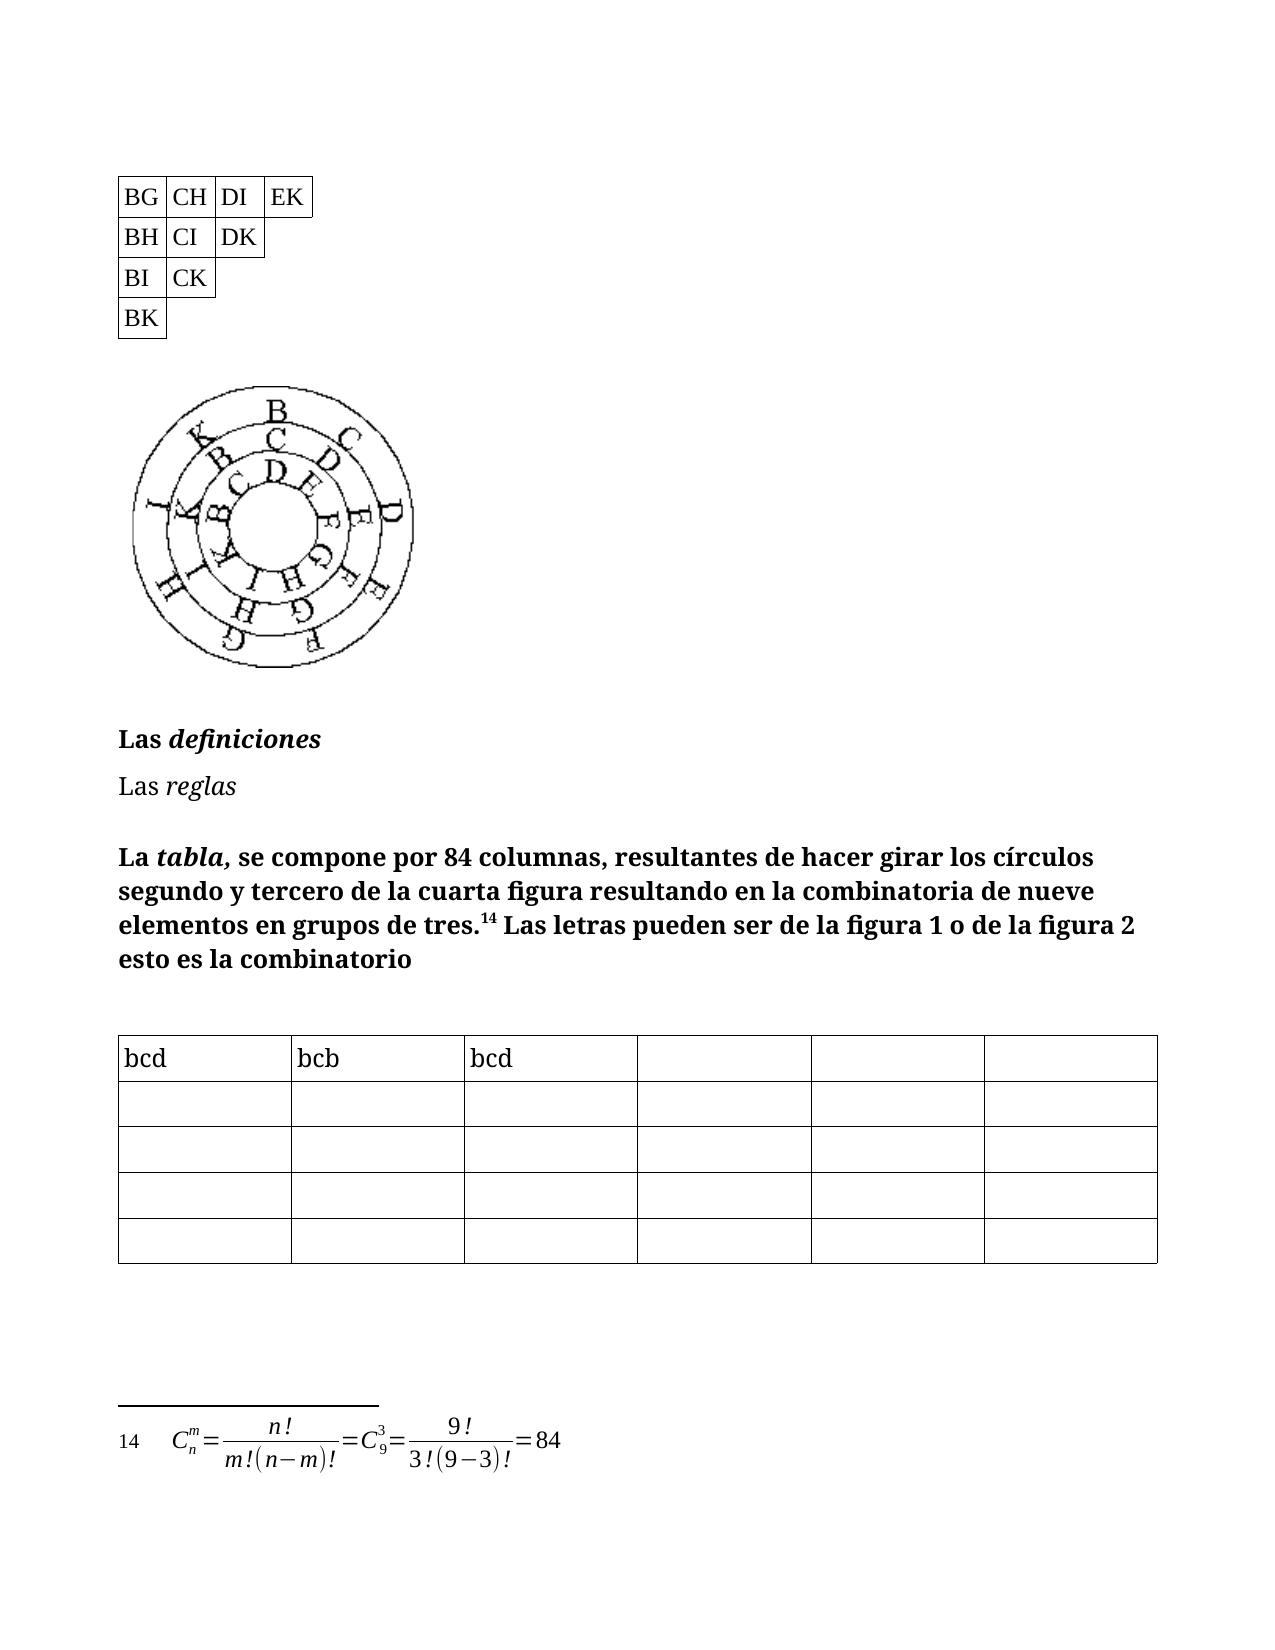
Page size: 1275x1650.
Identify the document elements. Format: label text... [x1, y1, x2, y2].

table_header [812, 1036, 984, 1081]
table_cell [638, 1082, 811, 1126]
table_cell [265, 257, 312, 297]
table_cell [812, 1082, 984, 1126]
table_cell [119, 1127, 291, 1172]
table_cell [407, 217, 457, 257]
table_cell [465, 1082, 637, 1126]
table_cell [119, 1082, 291, 1126]
table_header bcd [465, 1036, 637, 1081]
picture [132, 386, 414, 668]
table_cell EK [265, 177, 312, 217]
table_cell [292, 1127, 464, 1172]
table_cell [985, 1219, 1157, 1263]
table_cell [465, 1127, 637, 1172]
table_cell DI [216, 177, 264, 217]
table_cell [985, 1173, 1157, 1217]
table_cell [638, 1219, 811, 1263]
text Las reglas [118, 768, 1157, 802]
table_cell [457, 176, 497, 217]
table_cell [312, 217, 357, 257]
table_cell [457, 217, 497, 257]
table_cell [292, 1082, 464, 1126]
table_cell [457, 257, 497, 297]
table_cell [119, 1219, 291, 1263]
table_cell [407, 257, 457, 297]
table_cell [119, 1173, 291, 1217]
table_cell [292, 1173, 464, 1217]
table_cell [465, 1219, 637, 1263]
table_header [638, 1036, 811, 1081]
table_cell BH [119, 218, 166, 257]
table_cell [312, 297, 357, 338]
table_cell [985, 1127, 1157, 1172]
table_cell [167, 298, 215, 338]
table_cell [357, 297, 407, 338]
table_cell [312, 257, 357, 297]
subtitle Las definiciones [118, 722, 1157, 756]
table_header bcd [119, 1036, 291, 1081]
table_cell BG [119, 177, 166, 217]
table_cell [357, 217, 407, 257]
table_cell CK [167, 258, 215, 297]
table_cell BI [119, 258, 166, 297]
table_cell [292, 1219, 464, 1263]
table_cell [265, 297, 312, 338]
table_cell [265, 218, 312, 257]
table_cell DK [216, 218, 264, 257]
table_header [985, 1036, 1157, 1081]
table_cell [638, 1173, 811, 1217]
subtitle La tabla, se compone por 84 columnas, resultantes de hacer girar los círculos segundo y tercero de la cuarta figura resultando en la combinatoria de nueve elementos en grupos de tres. Las letras pueden ser de la figura 1 o de la figura 2 esto es la combinatorio [118, 840, 1157, 976]
table_cell [985, 1082, 1157, 1126]
table_cell [812, 1219, 984, 1263]
table_cell [812, 1173, 984, 1217]
table_cell BK [119, 298, 166, 338]
table_cell [407, 176, 457, 217]
table_cell [457, 297, 497, 338]
table_cell [465, 1173, 637, 1217]
table_cell [638, 1127, 811, 1172]
table_cell [215, 297, 264, 338]
table_cell [216, 258, 264, 297]
table_cell [313, 176, 357, 217]
table_cell [812, 1127, 984, 1172]
table_header bcb [292, 1036, 464, 1081]
table_cell CH [167, 177, 215, 217]
table_cell CI [167, 218, 215, 257]
table_cell [357, 176, 407, 217]
table_cell [357, 257, 407, 297]
table_cell [407, 297, 457, 338]
